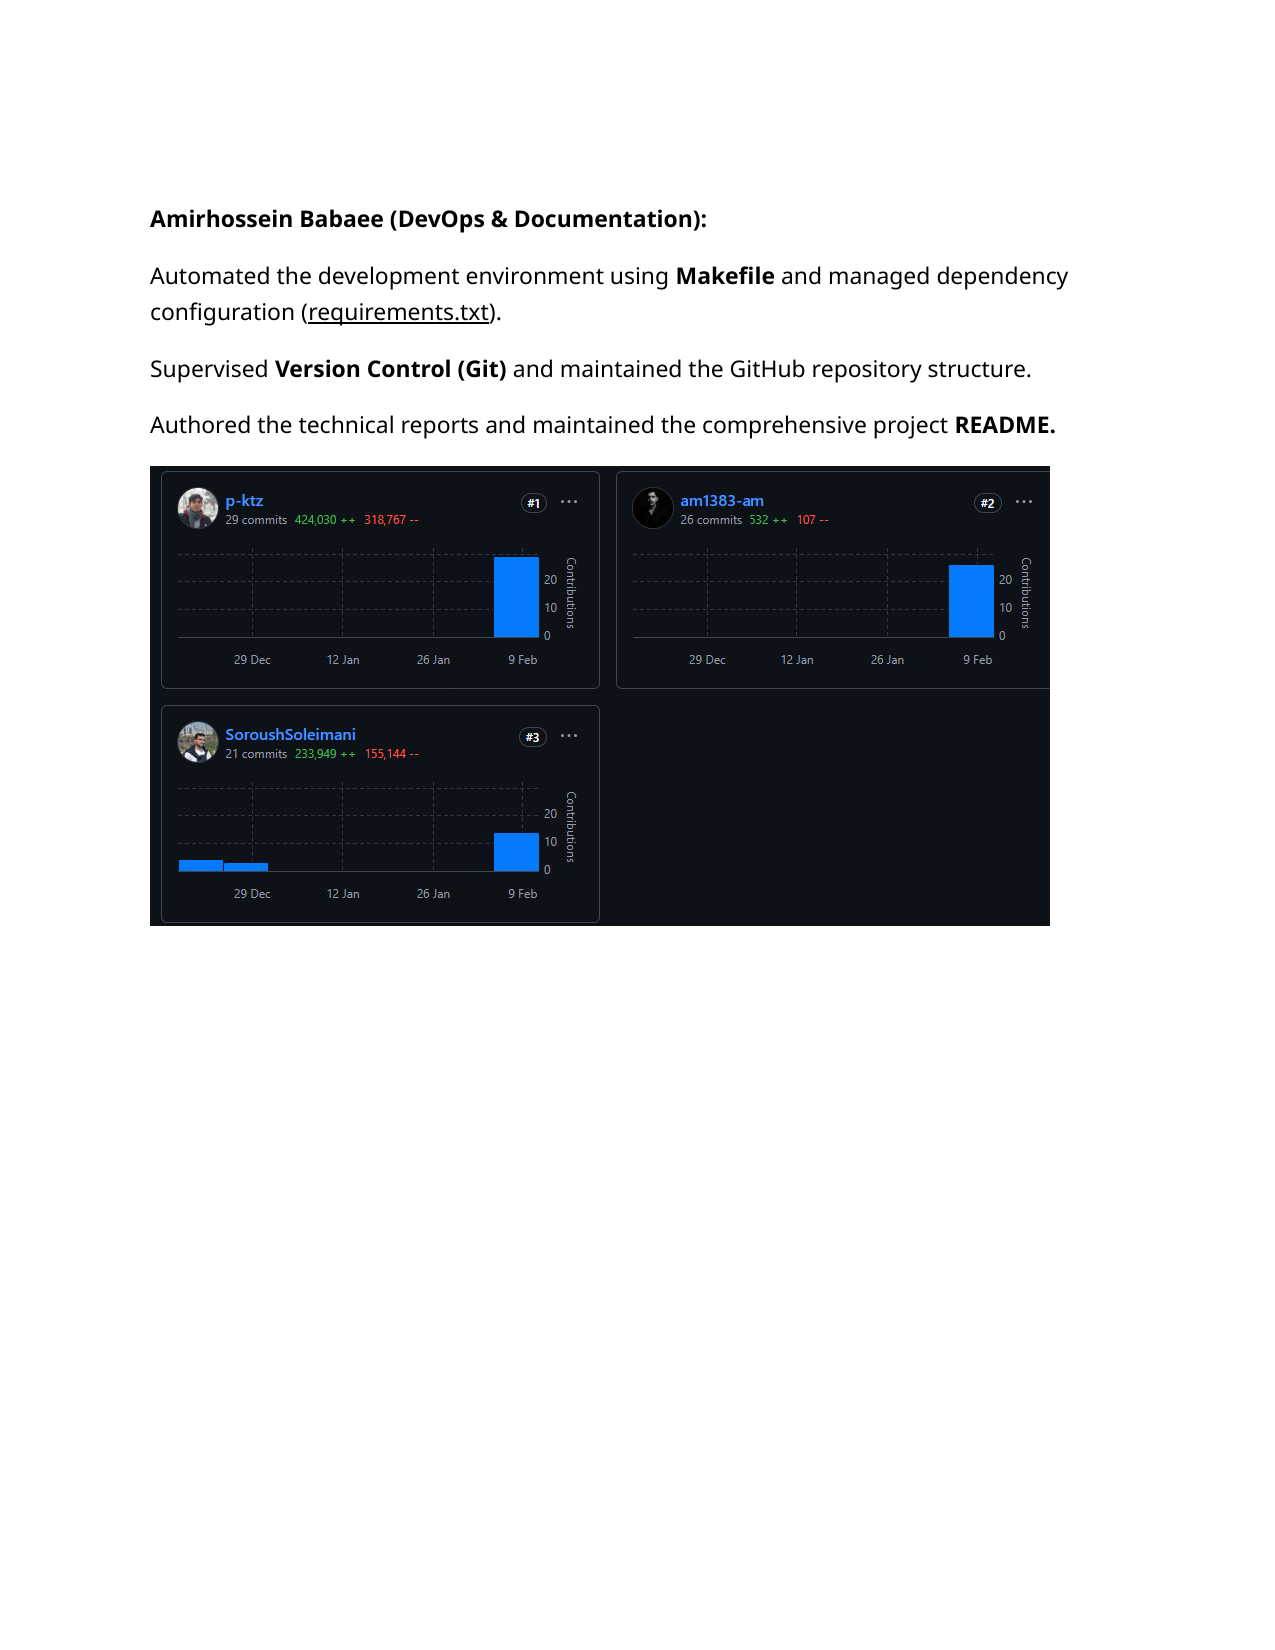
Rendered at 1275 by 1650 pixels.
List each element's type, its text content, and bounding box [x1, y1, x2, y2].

text Amirhossein Babaee (DevOps & Documentation): [150, 203, 1125, 234]
text Automated the development environment using Makefile and managed dependency configuration (requirements.txt). [150, 260, 1125, 327]
text Authored the technical reports and maintained the comprehensive project README. [150, 409, 1125, 441]
text Supervised Version Control (Git) and maintained the GitHub repository structure. [150, 352, 1125, 384]
